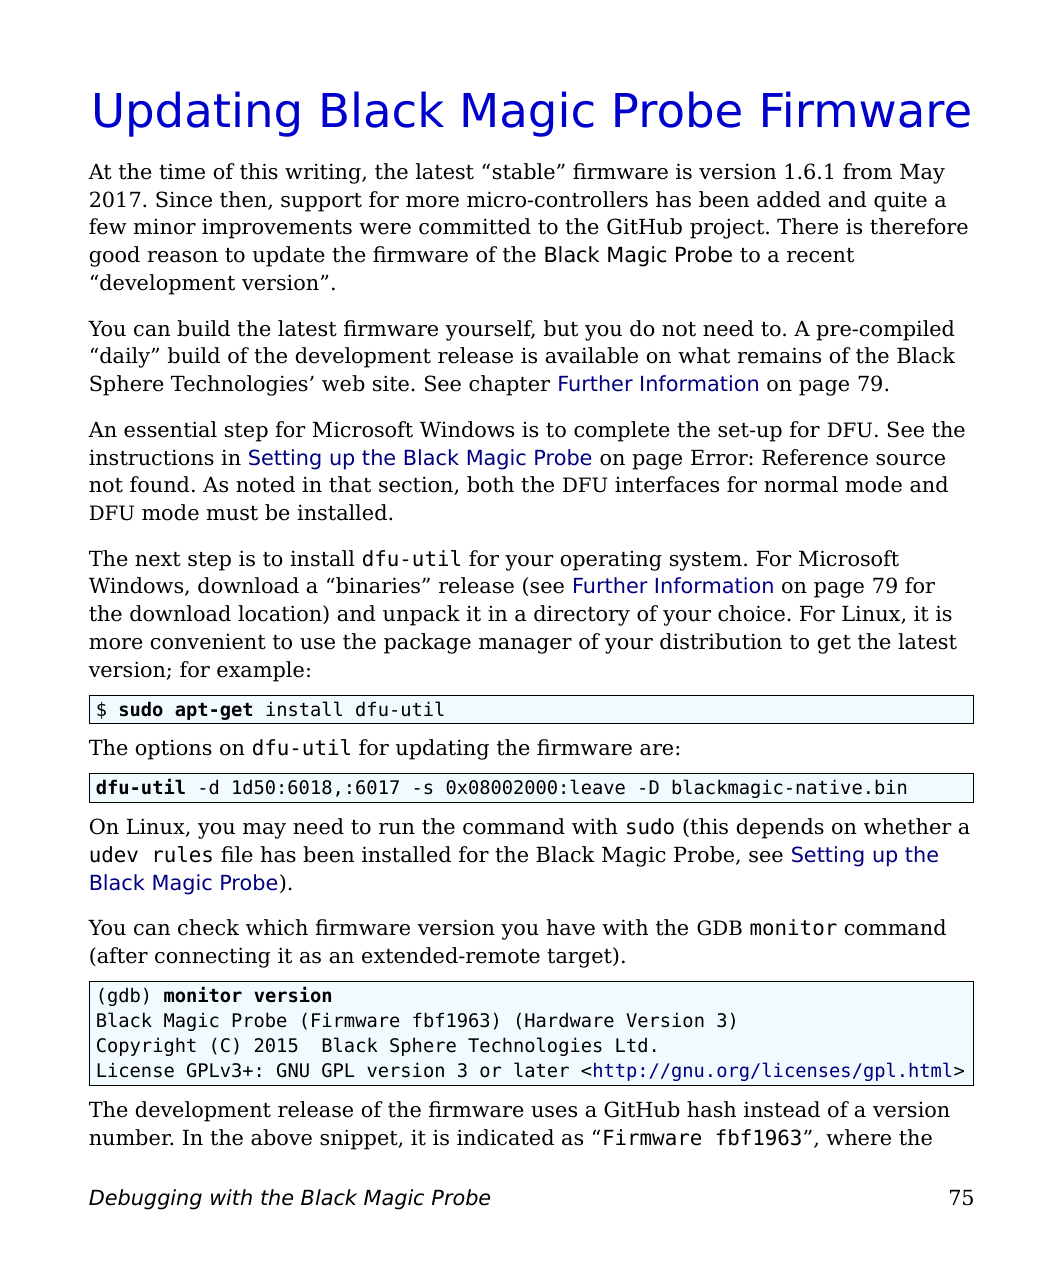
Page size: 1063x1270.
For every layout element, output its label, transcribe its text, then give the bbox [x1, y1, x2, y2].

text dfu-util -d 1d50:6018,:6017 -s 0x08002000:leave -D blackmagic-native.bin [90, 774, 973, 802]
text Copyright (C) 2015 Black Sphere Technologies Ltd. [90, 1031, 973, 1056]
text At the time of this writing, the latest “stable” firmware is version 1.6.1 from May 2017. Since then, support for more micro-controllers has been added and quite a few minor improvements were committed to the GitHub project. There is therefore good reason to update the firmware of the Black Magic Probe to a recent “development version”. [88, 160, 974, 295]
text The development release of the firmware uses a GitHub hash instead of a version number. In the above snippet, it is indicated as “Firmware fbf1963”, where the [88, 1098, 974, 1150]
text (gdb) monitor version [90, 982, 973, 1006]
subtitle Updating Black Magic Probe Firmware [88, 84, 974, 138]
text An essential step for Microsoft Windows is to complete the set-up for DFU. See the instructions in Setting up the Black Magic Probe on page Error: Reference source not found. As noted in that section, both the DFU interfaces for normal mode and DFU mode must be installed. [88, 418, 974, 525]
text License GPLv3+: GNU GPL version 3 or later <http://gnu.org/licenses/gpl.html> [90, 1056, 973, 1085]
text Black Magic Probe (Firmware fbf1963) (Hardware Version 3) [90, 1006, 973, 1031]
text You can build the latest firmware yourself, but you do not need to. A pre-compiled “daily” build of the development release is available on what remains of the Black Sphere Technologies’ web site. See chapter Further Information on page 78. [88, 317, 974, 396]
text The next step is to install dfu-util for your operating system. For Microsoft Windows, download a “binaries” release (see Further Information on page 78 for the download location) and unpack it in a directory of your choice. For Linux, it is more convenient to use the package manager of your distribution to get the latest version; for example: [88, 547, 974, 682]
text On Linux, you may need to run the command with sudo (this depends on whether a udev rules file has been installed for the Black Magic Probe, see Setting up the Black Magic Probe). [88, 815, 974, 895]
text $ sudo apt-get install dfu-util [90, 696, 973, 723]
text You can check which firmware version you have with the GDB monitor command (after connecting it as an extended-remote target). [88, 916, 974, 968]
text The options on dfu-util for updating the firmware are: [88, 736, 974, 761]
